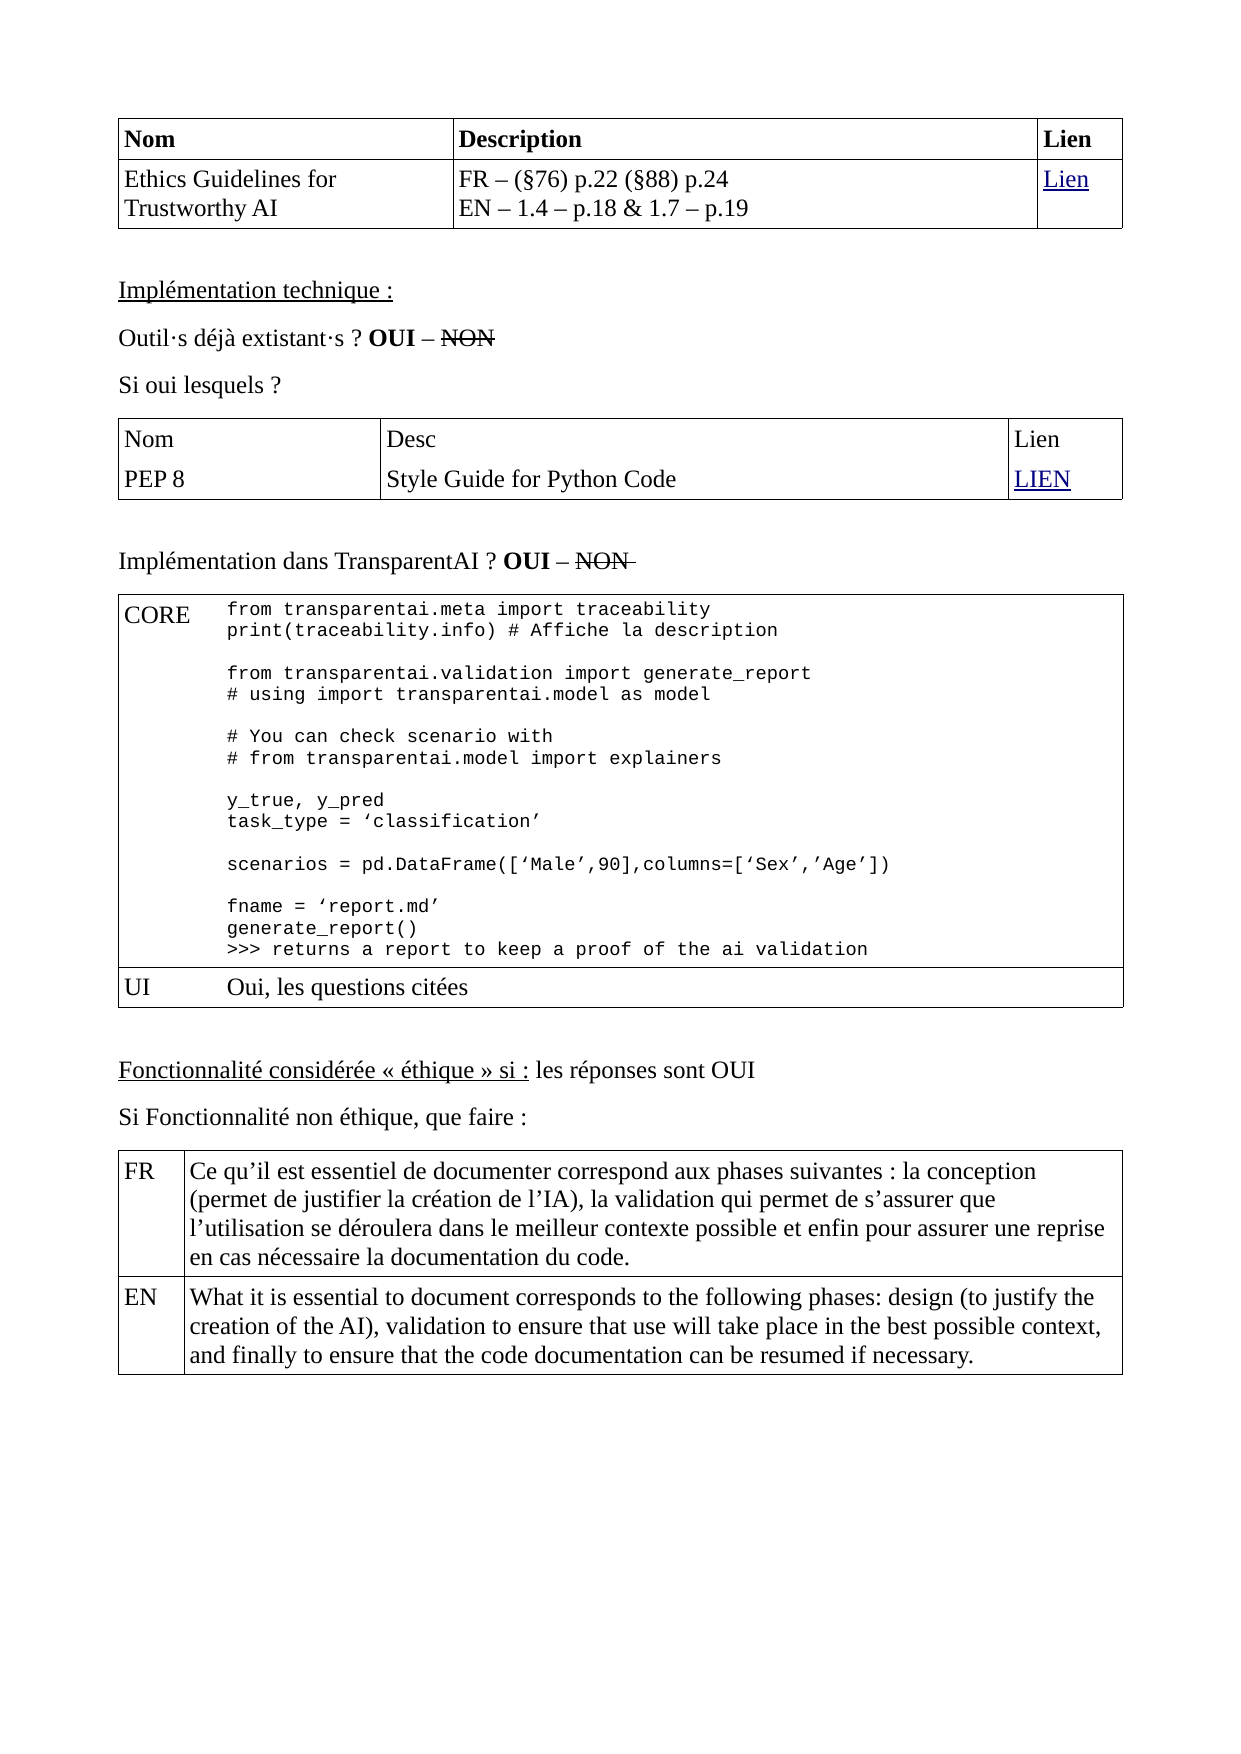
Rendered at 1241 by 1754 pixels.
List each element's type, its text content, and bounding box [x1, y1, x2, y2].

table_cell UI [119, 968, 221, 1007]
text Implémentation dans TransparentAI ? OUI – NON [118, 546, 1122, 575]
text Outil·s déjà extistant·s ? OUI – NON [118, 323, 1122, 352]
text Implémentation technique : [118, 275, 1122, 304]
table_cell FR – (§76) p.22 (§88) p.24 EN – 1.4 – p.18 & 1.7 – p.19 [454, 160, 1037, 227]
table_header Ce qu’il est essentiel de documenter correspond aux phases suivantes : la conception (permet de justifier la création de l’IA), la validation qui permet de s’assurer que l’utilisation se déroulera dans le meilleur contexte possible et enfin pour assurer une reprise en cas nécessaire la documentation du code. [185, 1151, 1122, 1276]
table_cell EN [119, 1277, 184, 1374]
table_header Desc [381, 419, 1008, 458]
table_header CORE [119, 595, 221, 967]
table_header Description [454, 119, 1037, 158]
table_header Nom [119, 419, 380, 458]
table_header Nom [119, 119, 453, 158]
text Fonctionnalité considérée « éthique » si : les réponses sont OUI [118, 1055, 1122, 1083]
table_cell Lien [1038, 160, 1122, 227]
table_header Lien [1009, 419, 1122, 458]
table_header from transparentai.meta import traceability print(traceability.info) # Affiche la description from transparentai.validation import generate_report # using import transparentai.model as model # You can check scenario with # from transparentai.model import explainers y_true, y_pred task_type = ‘classification’ scenarios = pd.DataFrame([‘Male’,90],columns=[‘Sex’,’Age’]) fname = ‘report.md’ generate_report() >>> returns a report to keep a proof of the ai validation [221, 595, 1123, 967]
text Si Fonctionnalité non éthique, que faire : [118, 1102, 1122, 1131]
table_cell PEP 8 [119, 458, 380, 498]
text Si oui lesquels ? [118, 370, 1122, 399]
table_cell Oui, les questions citées [221, 968, 1123, 1007]
table_cell What it is essential to document corresponds to the following phases: design (to justify the creation of the AI), validation to ensure that use will take place in the best possible context, and finally to ensure that the code documentation can be resumed if necessary. [185, 1277, 1122, 1374]
table_cell LIEN [1009, 458, 1122, 498]
table_header FR [119, 1151, 184, 1276]
table_cell Ethics Guidelines for Trustworthy AI [119, 160, 453, 227]
table_cell Style Guide for Python Code [381, 458, 1008, 498]
table_header Lien [1038, 119, 1122, 158]
